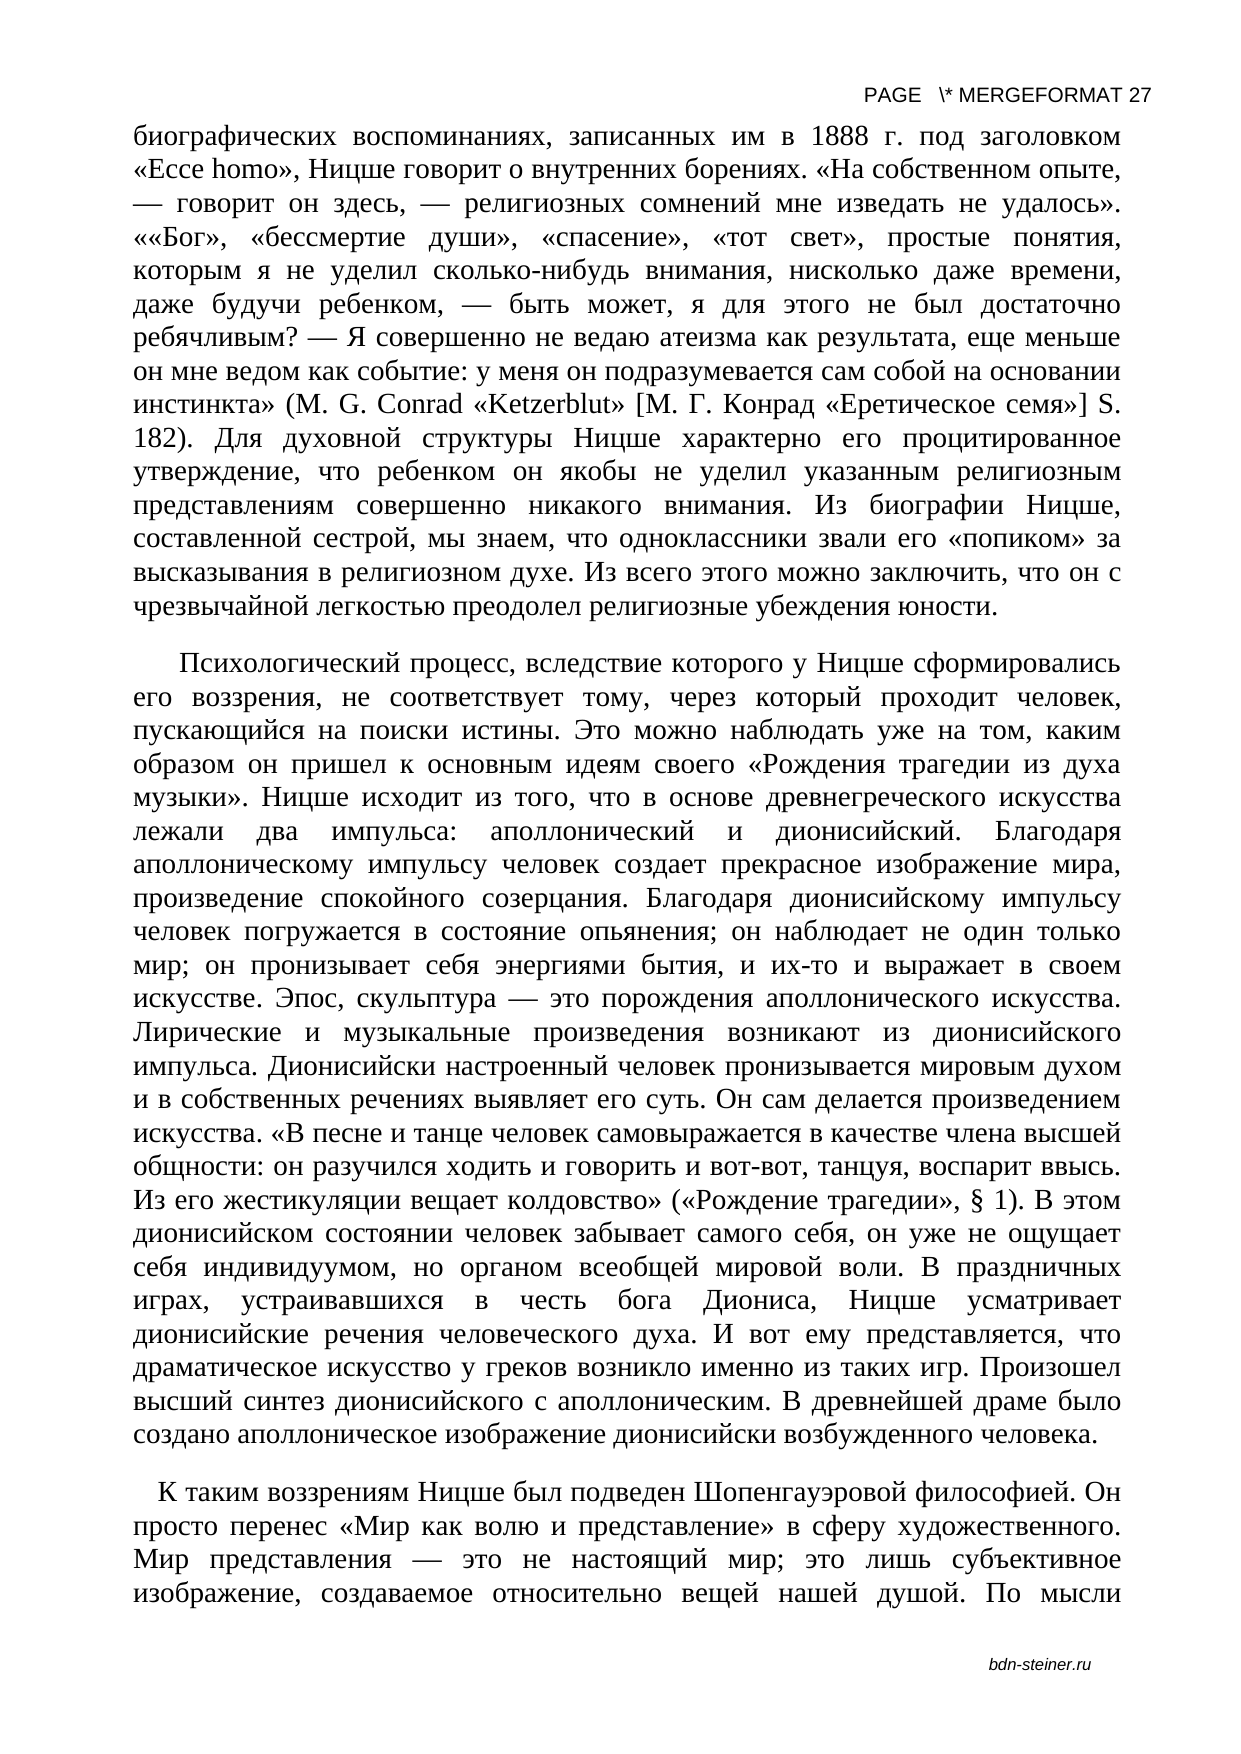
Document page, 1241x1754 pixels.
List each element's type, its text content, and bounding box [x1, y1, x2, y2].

text биографических воспоминаниях, записанных им в 1888 г. под заголовком «Ессе homo», Ницше говорит о внутренних борениях. «На собственном опыте, — говорит он здесь, — религиозных сомнений мне изведать не удалось». ««Бог», «бессмертие души», «спасение», «тот свет», простые понятия, которым я не уделил сколько-нибудь внимания, нисколько даже времени, даже будучи ребенком, — быть может, я для этого не был достаточно ребячливым? — Я совершенно не ведаю атеизма как результата, еще меньше он мне ведом как событие: у меня он подразумевается сам собой на основании инстинкта» (М. G. Conrad «Ketzerblut» [М. Г. Конрад «Еретическое семя»] S. 182). Для духовной структуры Ницше характерно его процитированное утверждение, что ребенком он якобы не уделил указанным религиозным представлениям совершенно никакого внимания. Из биографии Ницше, составленной сестрой, мы знаем, что одноклассники звали его «попиком» за высказывания в религиозном духе. Из всего этого можно заключить, что он с чрезвычайной легкостью преодолел религиозные убеждения юности. [133, 118, 1122, 621]
text Психологический процесс, вследствие которого у Ницше сформировались его воззрения, не соответствует тому, через который проходит человек, пускающийся на поиски истины. Это можно наблюдать уже на том, каким образом он пришел к основным идеям своего «Рождения трагедии из духа музыки». Ницше исходит из того, что в основе древнегреческого искусства лежали два импульса: аполлонический и дионисийский. Благодаря аполлоническому импульсу человек создает прекрасное изображение мира, произведение спокойного созерцания. Благодаря дионисийскому импульсу человек погружается в состояние опьянения; он наблюдает не один только мир; он пронизывает себя энергиями бытия, и их-то и выражает в своем искусстве. Эпос, скульптура — это порождения аполлонического искусства. Лирические и музыкальные произведения возникают из дионисийского импульса. Дионисийски настроенный человек пронизывается мировым духом и в собственных речениях выявляет его суть. Он сам делается произведением искусства. «В песне и танце человек самовыражается в качестве члена высшей общности: он разучился ходить и говорить и вот-вот, танцуя, воспарит ввысь. Из его жестикуляции вещает колдовство» («Рождение трагедии», § 1). В этом дионисийском состоянии человек забывает самого себя, он уже не ощущает себя индивидуумом, но органом всеобщей мировой воли. В праздничных играх, устраивавшихся в честь бога Диониса, Ницше усматривает дионисийские речения человеческого духа. И вот ему представляется, что драматическое искусство у греков возникло именно из таких игр. Произошел высший синтез дионисийского с аполлоническим. В древнейшей драме было создано аполлоническое изображение дионисийски возбужденного человека. [133, 645, 1122, 1450]
text К таким воззрениям Ницше был подведен Шопенгауэровой философией. Он просто перенес «Мир как волю и представление» в сферу художественного. Мир представления — это не настоящий мир; это лишь субъективное изображение, создаваемое относительно вещей нашей душой. По мысли [133, 1474, 1122, 1608]
